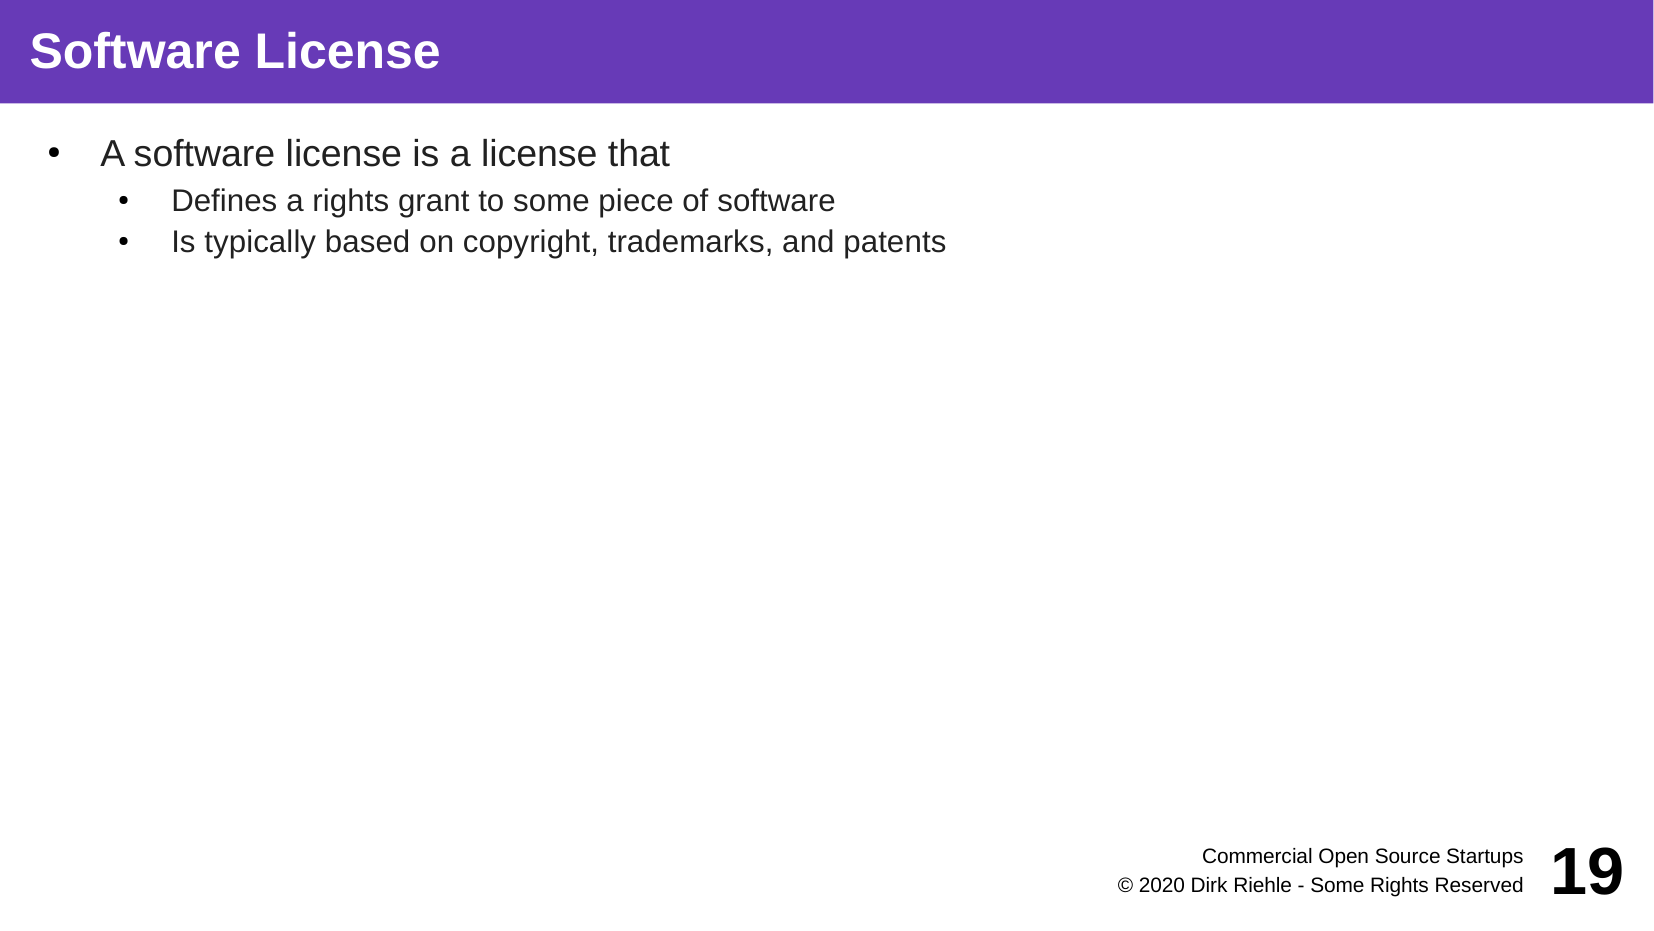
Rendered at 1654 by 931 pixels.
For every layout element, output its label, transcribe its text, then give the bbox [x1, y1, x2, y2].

title Software License [0, 0, 1654, 104]
list A software license is a license that Defines a rights grant to some piece of software Is typically based on copyright, trademarks, and patents [29, 132, 1625, 813]
